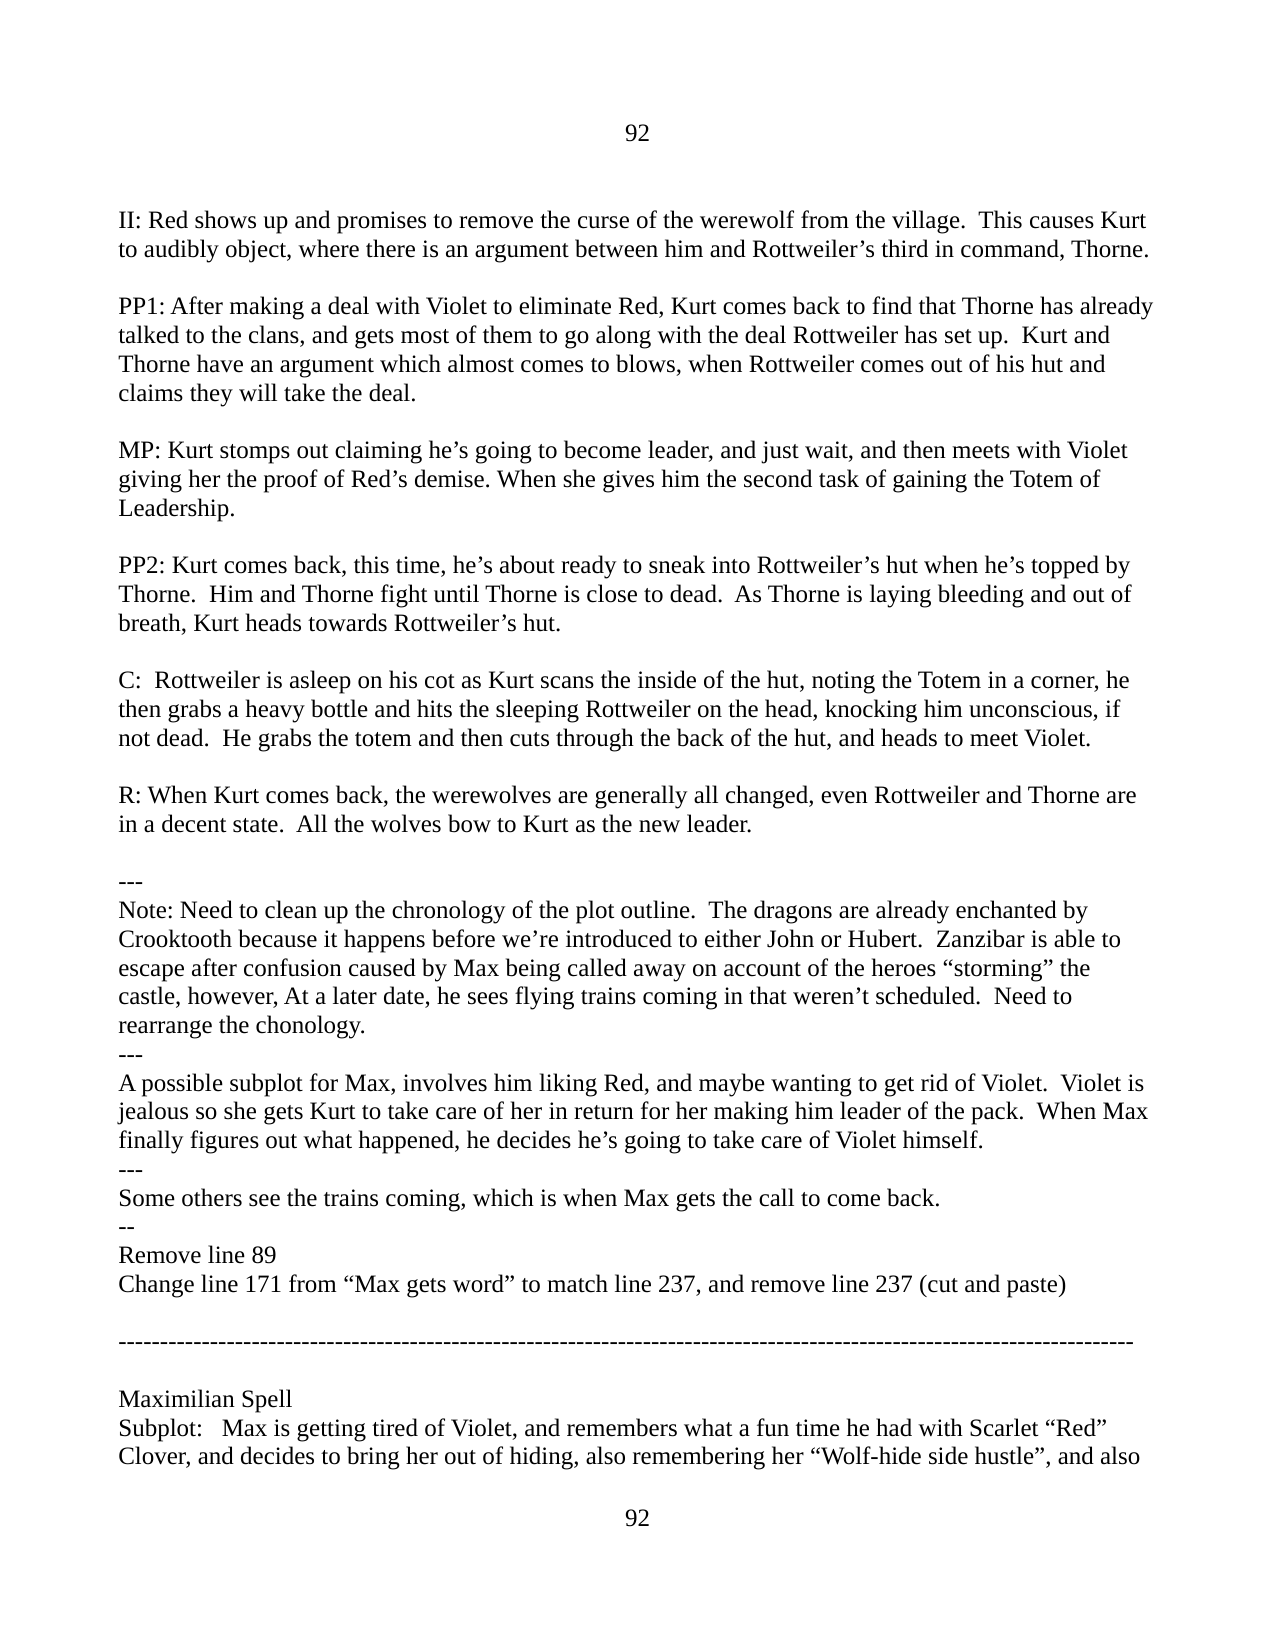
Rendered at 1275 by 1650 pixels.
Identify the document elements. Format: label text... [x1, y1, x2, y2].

text C: Rottweiler is asleep on his cot as Kurt scans the inside of the hut, noting the Totem in a corner, he then grabs a heavy bottle and hits the sleeping Rottweiler on the head, knocking him unconscious, if not dead. He grabs the totem and then cuts through the back of the hut, and heads to meet Violet. [118, 665, 1157, 751]
text Some others see the trains coming, which is when Max gets the call to come back. [118, 1183, 1157, 1211]
text Change line 171 from “Max gets word” to match line 237, and remove line 237 (cut and paste) [118, 1269, 1157, 1298]
text Note: Need to clean up the chronology of the plot outline. The dragons are already enchanted by Crooktooth because it happens before we’re introduced to either John or Hubert. Zanzibar is able to escape after confusion caused by Max being called away on account of the heroes “storming” the castle, however, At a later date, he sees flying trains coming in that weren’t scheduled. Need to rearrange the chonology. [118, 895, 1157, 1039]
text PP1: After making a deal with Violet to eliminate Red, Kurt comes back to find that Thorne has already talked to the clans, and gets most of them to go along with the deal Rottweiler has set up. Kurt and Thorne have an argument which almost comes to blows, when Rottweiler comes out of his hut and claims they will take the deal. [118, 291, 1157, 406]
text II: Red shows up and promises to remove the curse of the werewolf from the village. This causes Kurt to audibly object, where there is an argument between him and Rottweiler’s third in command, Thorne. [118, 205, 1157, 263]
text -- [118, 1211, 1157, 1240]
text MP: Kurt stomps out claiming he’s going to become leader, and just wait, and then meets with Violet giving her the proof of Red’s demise. When she gives him the second task of gaining the Totem of Leadership. [118, 435, 1157, 521]
text -------------------------------------------------------------------------------------------------------------------------- [118, 1326, 1157, 1355]
text --- [118, 1039, 1157, 1068]
text R: When Kurt comes back, the werewolves are generally all changed, even Rottweiler and Thorne are in a decent state. All the wolves bow to Kurt as the new leader. [118, 780, 1157, 838]
text --- [118, 1154, 1157, 1183]
text A possible subplot for Max, involves him liking Red, and maybe wanting to get rid of Violet. Violet is jealous so she gets Kurt to take care of her in return for her making him leader of the pack. When Max finally figures out what happened, he decides he’s going to take care of Violet himself. [118, 1068, 1157, 1154]
text Subplot: Max is getting tired of Violet, and remembers what a fun time he had with Scarlet “Red” Clover, and decides to bring her out of hiding, also remembering her “Wolf-hide side hustle”, and also [118, 1413, 1157, 1470]
text Maximilian Spell [118, 1384, 1157, 1413]
text --- [118, 866, 1157, 895]
text PP2: Kurt comes back, this time, he’s about ready to sneak into Rottweiler’s hut when he’s topped by Thorne. Him and Thorne fight until Thorne is close to dead. As Thorne is laying bleeding and out of breath, Kurt heads towards Rottweiler’s hut. [118, 550, 1157, 636]
text Remove line 89 [118, 1240, 1157, 1269]
